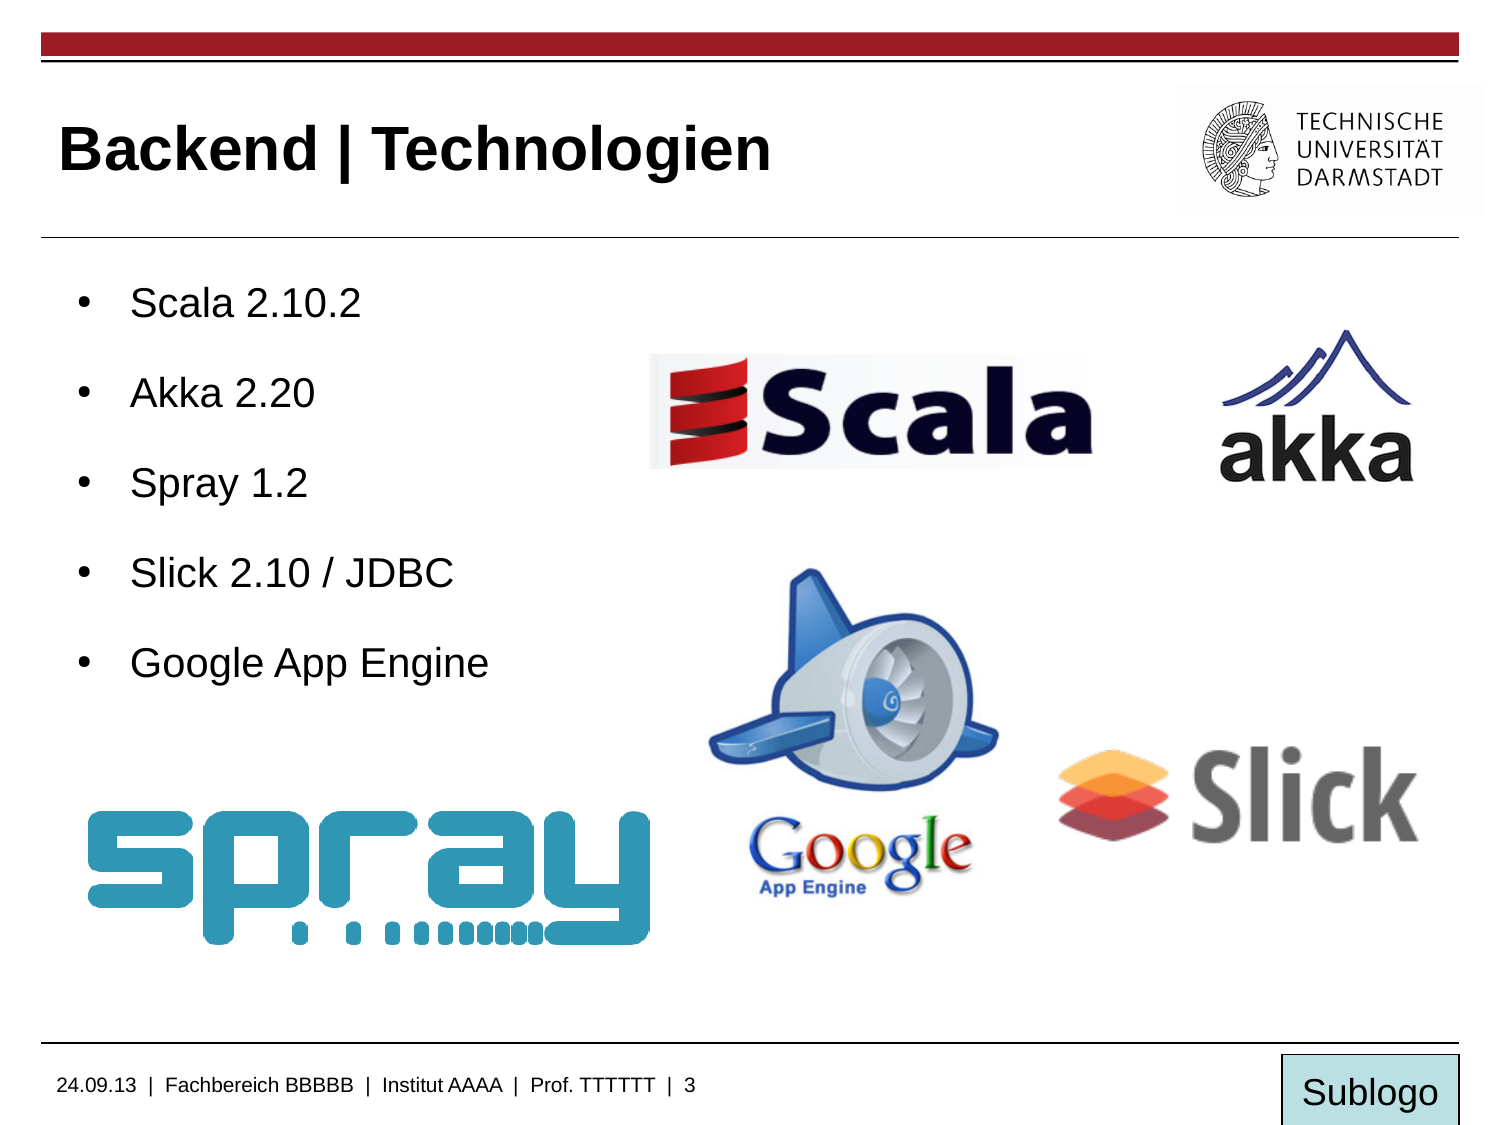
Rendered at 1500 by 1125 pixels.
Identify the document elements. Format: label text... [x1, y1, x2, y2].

title Backend | Technologien [58, 80, 1149, 218]
picture [649, 354, 1123, 469]
picture [676, 560, 1034, 922]
list Scala 2.10.2 Akka 2.20 Spray 1.2 Slick 2.10 / JDBC Google App Engine [59, 265, 1179, 1001]
picture [1175, 84, 1483, 214]
picture [1216, 324, 1418, 482]
picture [88, 811, 650, 945]
picture [1039, 708, 1477, 886]
